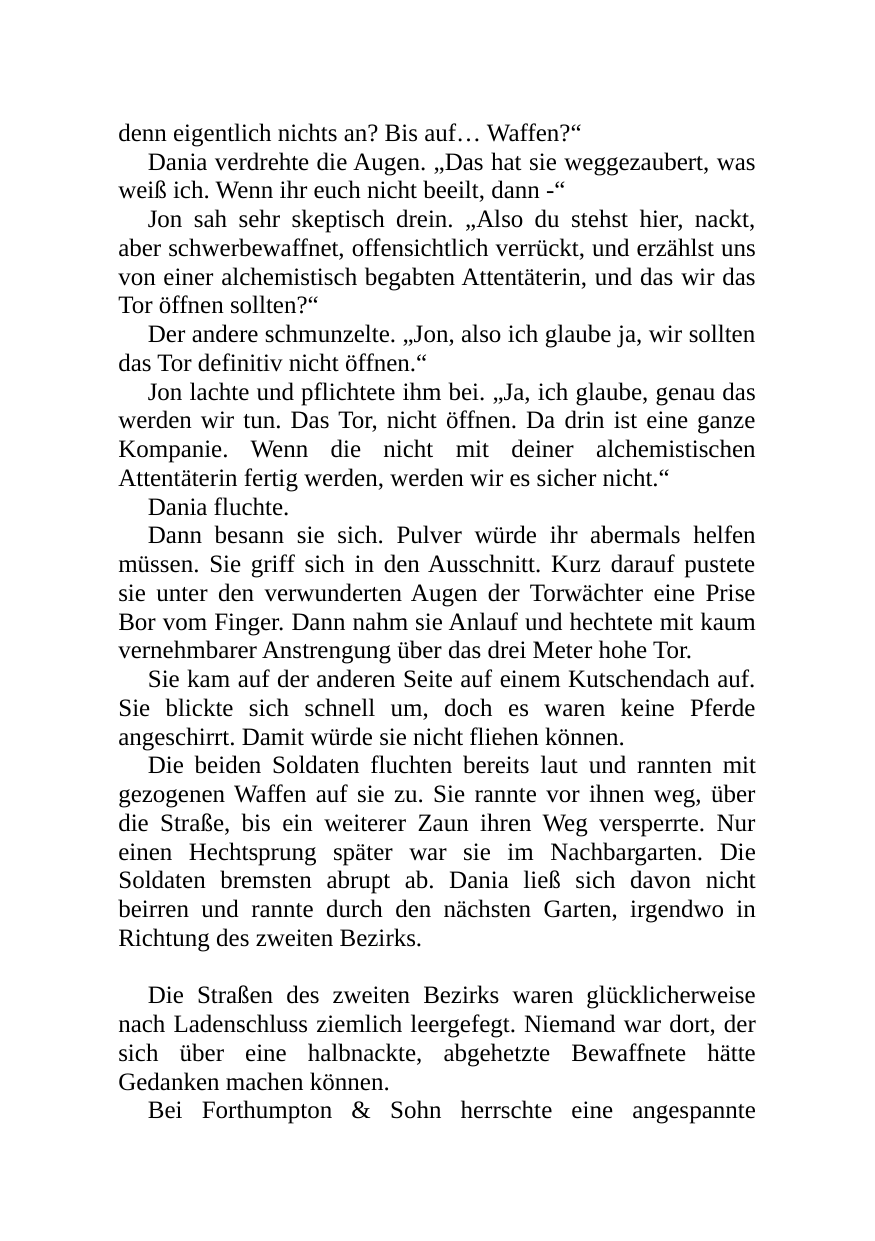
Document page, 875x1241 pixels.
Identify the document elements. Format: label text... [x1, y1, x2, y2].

text Der andere schmunzelte. „Jon, also ich glaube ja, wir sollten das Tor definitiv nicht öffnen.“ [118, 319, 756, 377]
text Jon sah sehr skeptisch drein. „Also du stehst hier, nackt, aber schwerbewaffnet, offensichtlich verrückt, und erzählst uns von einer alchemistisch begabten Attentäterin, und das wir das Tor öffnen sollten?“ [118, 204, 756, 319]
text Dann besann sie sich. Pulver würde ihr abermals helfen müssen. Sie griff sich in den Ausschnitt. Kurz darauf pustete sie unter den verwunderten Augen der Torwächter eine Prise Bor vom Finger. Dann nahm sie Anlauf und hechtete mit kaum vernehmbarer Anstrengung über das drei Meter hohe Tor. [118, 521, 756, 664]
text Die Straßen des zweiten Bezirks waren glücklicherweise nach Ladenschluss ziemlich leergefegt. Niemand war dort, der sich über eine halbnackte, abgehetzte Bewaffnete hätte Gedanken machen können. [118, 981, 756, 1096]
text Bei Forthumpton & Sohn herrschte eine angespannte [118, 1096, 756, 1124]
text Jon lachte und pflichtete ihm bei. „Ja, ich glaube, genau das werden wir tun. Das Tor, nicht öffnen. Da drin ist eine ganze Kompanie. Wenn die nicht mit deiner alchemistischen Attentäterin fertig werden, werden wir es sicher nicht.“ [118, 377, 756, 492]
text denn eigentlich nichts an? Bis auf… Waffen?“ [118, 118, 756, 147]
text Sie kam auf der anderen Seite auf einem Kutschendach auf. Sie blickte sich schnell um, doch es waren keine Pferde angeschirrt. Damit würde sie nicht fliehen können. [118, 664, 756, 751]
text Die beiden Soldaten fluchten bereits laut und rannten mit gezogenen Waffen auf sie zu. Sie rannte vor ihnen weg, über die Straße, bis ein weiterer Zaun ihren Weg versperrte. Nur einen Hechtsprung später war sie im Nachbargarten. Die Soldaten bremsten abrupt ab. Dania ließ sich davon nicht beirren und rannte durch den nächsten Garten, irgendwo in Richtung des zweiten Bezirks. [118, 751, 756, 952]
text Dania verdrehte die Augen. „Das hat sie weggezaubert, was weiß ich. Wenn ihr euch nicht beeilt, dann -“ [118, 147, 756, 204]
text Dania fluchte. [118, 492, 756, 521]
